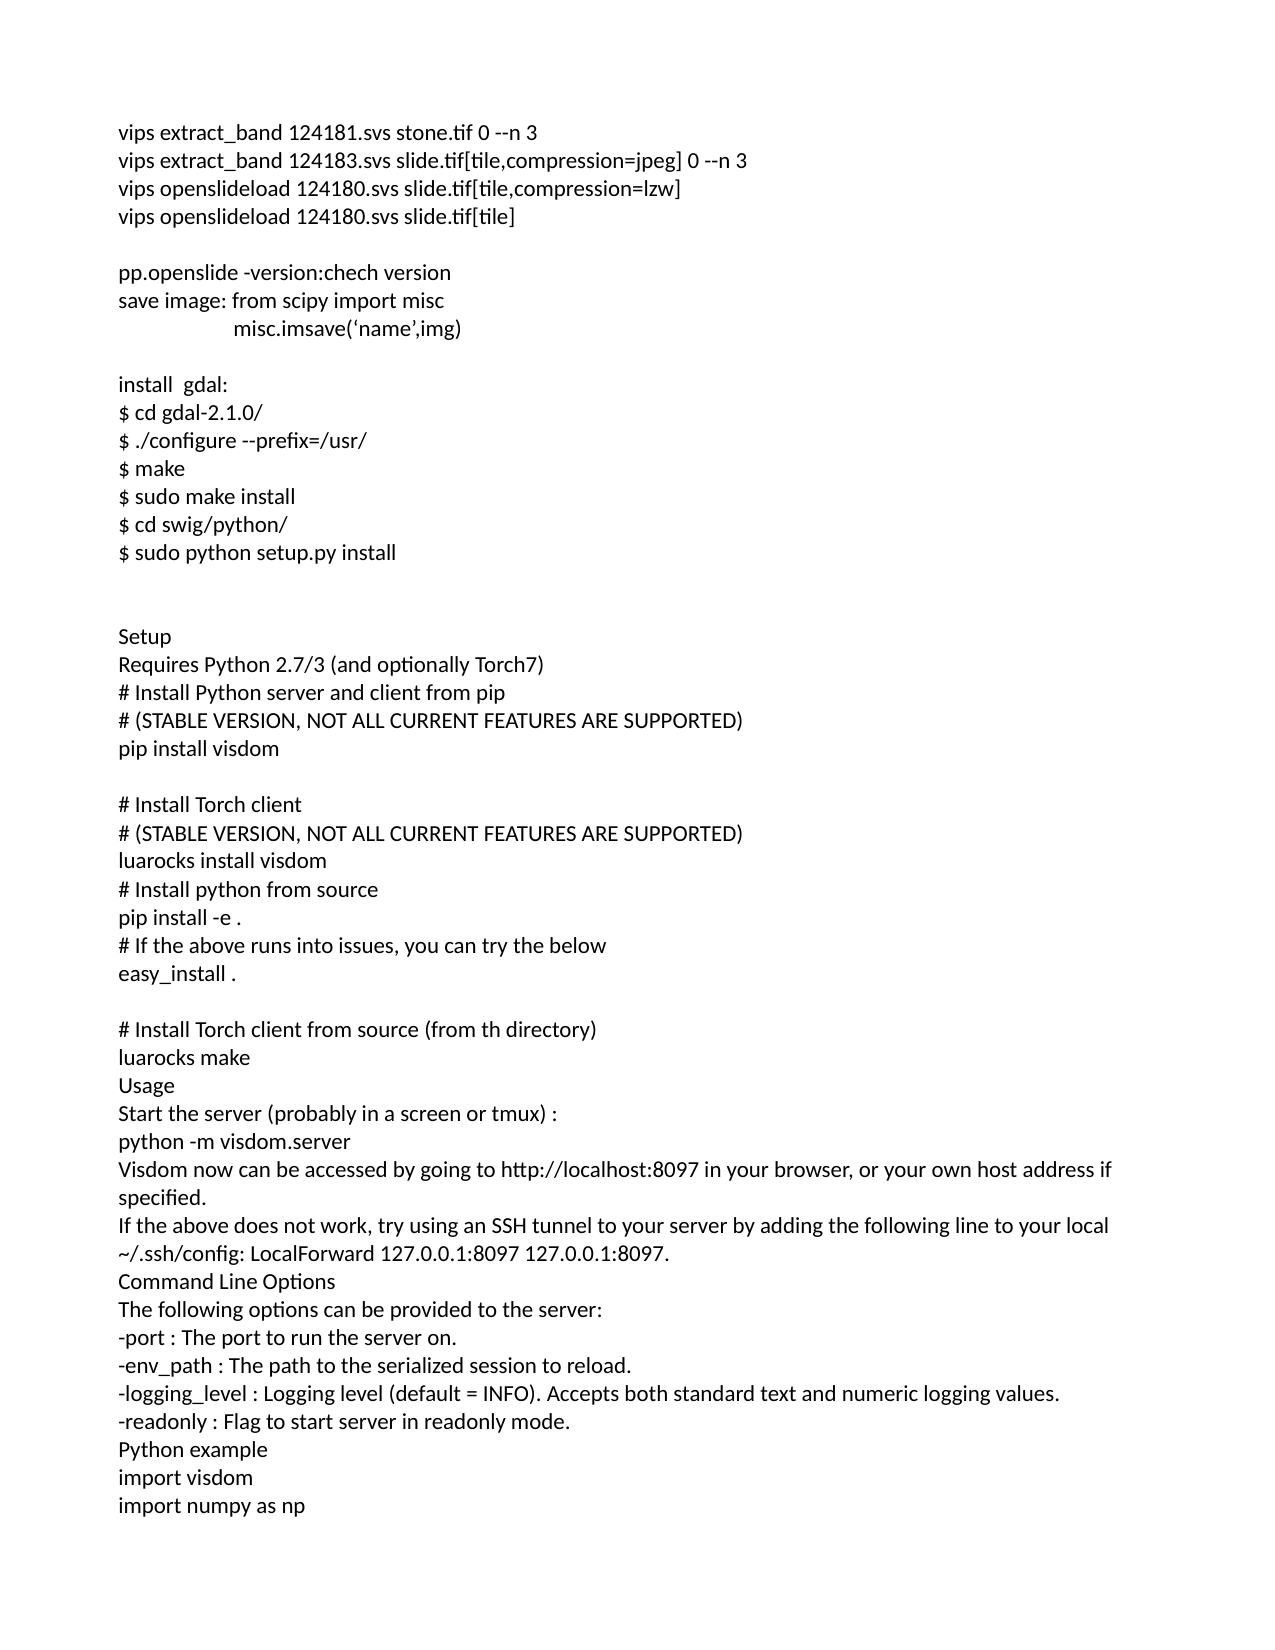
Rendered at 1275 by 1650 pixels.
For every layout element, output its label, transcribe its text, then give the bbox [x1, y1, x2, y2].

text install gdal: [118, 370, 1157, 398]
text luarocks install visdom [118, 847, 1157, 875]
text import visdom [118, 1463, 1157, 1491]
text Requires Python 2.7/3 (and optionally Torch7) [118, 651, 1157, 678]
text $ make [118, 454, 1157, 482]
text # Install Python server and client from pip [118, 678, 1157, 707]
text pip install visdom [118, 734, 1157, 763]
text $ cd swig/python/ [118, 510, 1157, 538]
text Visdom now can be accessed by going to http://localhost:8097 in your browser, or your own host address if specified. [118, 1155, 1157, 1211]
text # If the above runs into issues, you can try the below [118, 931, 1157, 959]
text Command Line Options [118, 1267, 1157, 1295]
text pip install -e . [118, 903, 1157, 931]
text import numpy as np [118, 1491, 1157, 1519]
text # (STABLE VERSION, NOT ALL CURRENT FEATURES ARE SUPPORTED) [118, 707, 1157, 734]
text -readonly : Flag to start server in readonly mode. [118, 1407, 1157, 1435]
text vips extract_band 124183.svs slide.tif[tile,compression=jpeg] 0 --n 3 [118, 146, 1157, 174]
text If the above does not work, try using an SSH tunnel to your server by adding the following line to your local ~/.ssh/config: LocalForward 127.0.0.1:8097 127.0.0.1:8097. [118, 1211, 1157, 1267]
text easy_install . [118, 959, 1157, 987]
text # (STABLE VERSION, NOT ALL CURRENT FEATURES ARE SUPPORTED) [118, 819, 1157, 847]
text Setup [118, 622, 1157, 651]
text -logging_level : Logging level (default = INFO). Accepts both standard text and numeric logging values. [118, 1379, 1157, 1407]
text python -m visdom.server [118, 1127, 1157, 1155]
text $ ./configure --prefix=/usr/ [118, 426, 1157, 454]
text vips extract_band 124181.svs stone.tif 0 --n 3 [118, 118, 1157, 146]
text $ sudo python setup.py install [118, 538, 1157, 566]
text # Install python from source [118, 875, 1157, 903]
text luarocks make [118, 1043, 1157, 1071]
text Start the server (probably in a screen or tmux) : [118, 1099, 1157, 1127]
text vips openslideload 124180.svs slide.tif[tile] [118, 202, 1157, 230]
text Usage [118, 1071, 1157, 1099]
text # Install Torch client from source (from th directory) [118, 1015, 1157, 1043]
text The following options can be provided to the server: [118, 1295, 1157, 1323]
text -port : The port to run the server on. [118, 1323, 1157, 1351]
text # Install Torch client [118, 791, 1157, 819]
text pp.openslide -version:chech version [118, 258, 1157, 286]
text Python example [118, 1435, 1157, 1463]
text $ sudo make install [118, 482, 1157, 510]
text -env_path : The path to the serialized session to reload. [118, 1351, 1157, 1379]
text $ cd gdal-2.1.0/ [118, 398, 1157, 426]
text vips openslideload 124180.svs slide.tif[tile,compression=lzw] [118, 174, 1157, 202]
text save image: from scipy import misc [118, 286, 1157, 314]
text misc.imsave(‘name’,img) [118, 314, 1157, 342]
